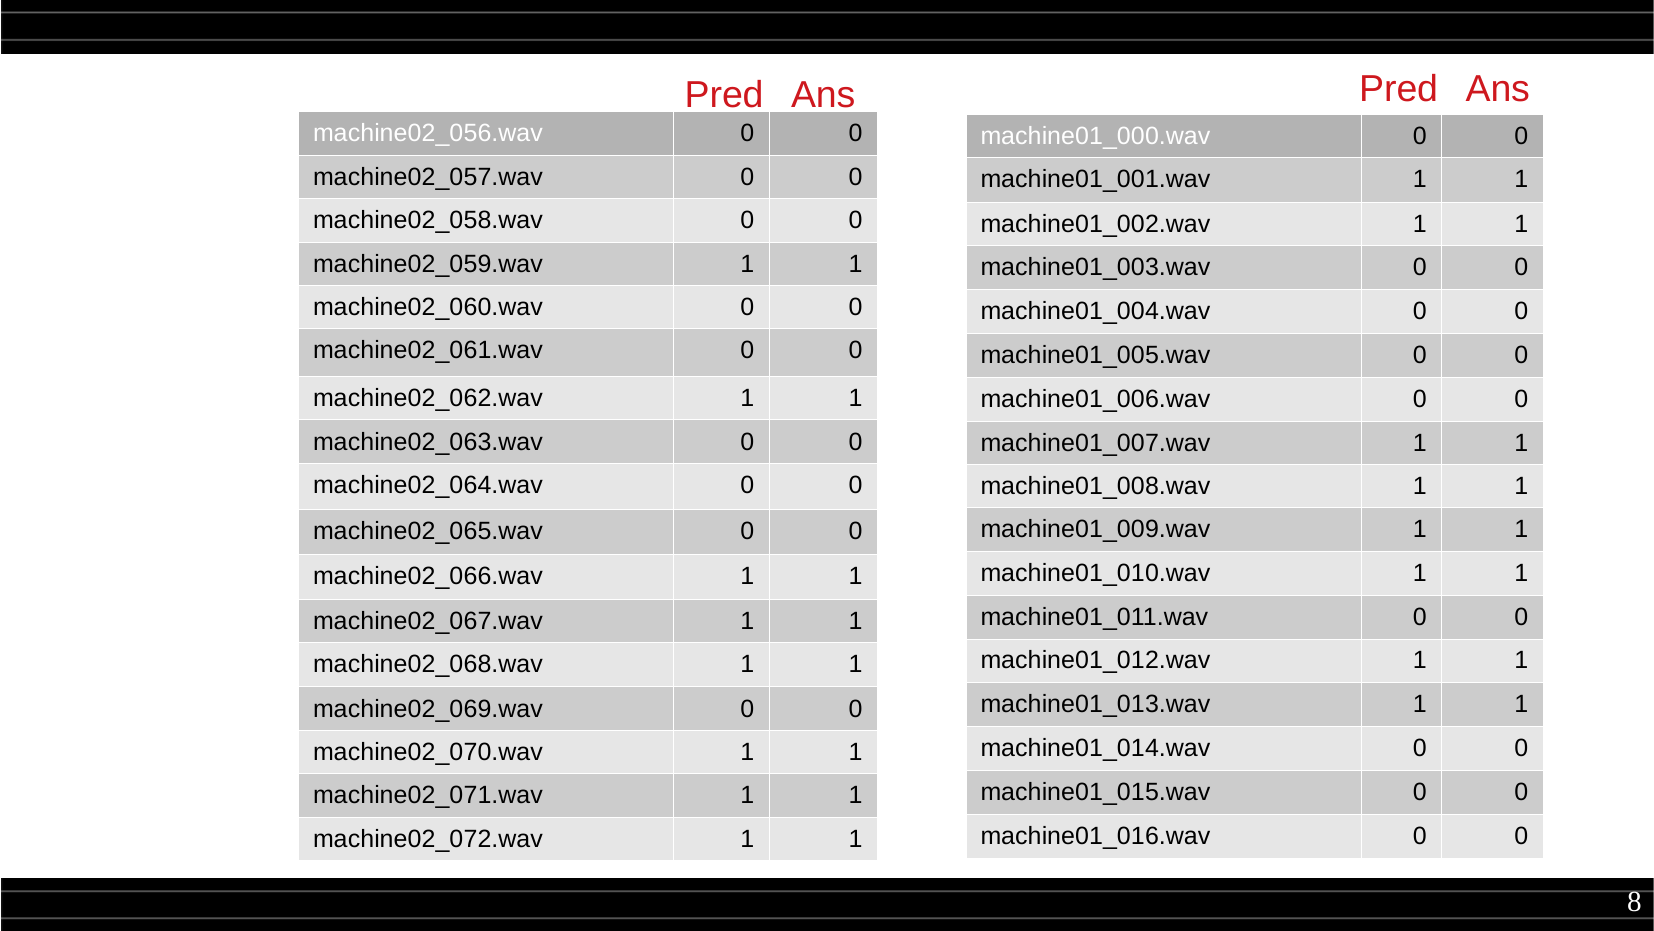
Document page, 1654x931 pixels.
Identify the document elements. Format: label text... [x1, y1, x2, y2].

table_cell machine02_068.wav [299, 643, 673, 686]
table_cell machine02_060.wav [299, 286, 673, 328]
table_cell 1 [674, 818, 769, 860]
table_cell machine01_002.wav [967, 203, 1361, 245]
table_cell 1 [1362, 683, 1441, 726]
table_cell 1 [1362, 465, 1441, 507]
table_cell machine02_058.wav [299, 199, 673, 242]
table_cell 0 [1442, 378, 1543, 421]
table_cell machine01_010.wav [967, 552, 1361, 595]
table_cell 1 [1362, 640, 1441, 682]
table_cell machine02_057.wav [299, 156, 673, 198]
table_cell 1 [1362, 158, 1441, 202]
table_cell 0 [674, 464, 769, 509]
table_cell machine02_063.wav [299, 420, 673, 463]
table_cell 1 [1442, 640, 1543, 682]
table_cell 1 [674, 643, 769, 686]
table_cell 1 [674, 243, 769, 285]
table_cell machine01_006.wav [967, 378, 1361, 421]
table_header 0 [851, 125, 859, 139]
text_box Pred [1344, 60, 1450, 117]
table_cell 1 [770, 643, 877, 686]
table_cell 0 [770, 286, 877, 328]
table_header machine02_056.wav [299, 112, 673, 155]
table_cell 0 [674, 510, 769, 554]
picture [1, 878, 1654, 931]
table_cell machine01_013.wav [967, 683, 1361, 726]
table_cell machine02_065.wav [299, 510, 673, 554]
table_cell 0 [770, 156, 877, 198]
table_cell 1 [674, 731, 769, 773]
table_cell 1 [770, 731, 877, 773]
table_cell 0 [1362, 596, 1441, 639]
table_cell 1 [1442, 683, 1543, 726]
table_cell 1 [770, 243, 877, 285]
table_cell 0 [1362, 727, 1441, 770]
table_cell machine02_072.wav [299, 818, 673, 860]
table_cell 0 [1442, 290, 1543, 333]
table_cell 0 [1442, 334, 1543, 377]
table_header 0 [743, 125, 751, 139]
table_cell machine02_069.wav [299, 687, 673, 730]
table_cell machine01_003.wav [967, 246, 1361, 289]
table_cell 1 [1362, 422, 1441, 464]
table_cell machine01_004.wav [967, 290, 1361, 333]
table_cell 0 [770, 329, 877, 376]
table_cell machine02_061.wav [299, 329, 673, 376]
table_header 0 [674, 124, 769, 155]
table_cell 0 [770, 510, 877, 554]
table_cell 0 [770, 464, 877, 509]
table_cell 1 [1362, 552, 1441, 595]
table_cell 0 [1362, 771, 1441, 814]
table_cell 0 [1442, 246, 1543, 289]
table_cell 0 [674, 420, 769, 463]
table_cell 1 [674, 600, 769, 642]
table_header 0 [1442, 117, 1543, 157]
table_cell machine02_064.wav [299, 464, 673, 509]
table_cell 1 [674, 555, 769, 599]
table_cell 0 [770, 687, 877, 730]
table_cell 0 [1362, 378, 1441, 421]
table_cell 0 [674, 687, 769, 730]
table_cell 0 [770, 420, 877, 463]
table_cell 1 [1442, 552, 1543, 595]
table_header 0 [770, 112, 877, 155]
table_cell machine01_007.wav [967, 422, 1361, 464]
table_cell 1 [1442, 465, 1543, 507]
table_header machine01_000.wav [967, 115, 1361, 157]
table_cell machine01_009.wav [967, 508, 1361, 551]
table_cell 0 [1442, 727, 1543, 770]
table_cell 0 [1362, 246, 1441, 289]
table_cell 1 [770, 818, 877, 860]
table_cell machine01_014.wav [967, 727, 1361, 770]
table_cell 1 [770, 774, 877, 817]
table_cell 1 [1362, 508, 1441, 551]
table_cell 0 [674, 156, 769, 198]
table_cell machine01_011.wav [967, 596, 1361, 639]
table_cell 1 [1362, 203, 1441, 245]
table_cell machine01_001.wav [967, 158, 1361, 202]
table_cell machine02_067.wav [299, 600, 673, 642]
table_cell 0 [1442, 815, 1543, 858]
text_box Ans [1450, 60, 1546, 117]
table_cell 0 [770, 199, 877, 242]
table_cell machine01_012.wav [967, 640, 1361, 682]
table_cell 1 [1442, 508, 1543, 551]
table_cell 0 [1442, 596, 1543, 639]
text_box Pred [669, 66, 776, 124]
table_cell 0 [1362, 290, 1441, 333]
table_cell 1 [1442, 422, 1543, 464]
table_cell machine02_071.wav [299, 774, 673, 817]
table_cell machine02_059.wav [299, 243, 673, 285]
table_header 0 [1362, 117, 1441, 157]
text_box Ans [776, 66, 871, 124]
table_cell 0 [1362, 334, 1441, 377]
table_cell machine01_005.wav [967, 334, 1361, 377]
picture [1, 0, 1654, 54]
table_cell 1 [674, 774, 769, 817]
table_cell 1 [1442, 158, 1543, 202]
table_cell 1 [770, 555, 877, 599]
table_cell machine01_015.wav [967, 771, 1361, 814]
table_cell 1 [770, 600, 877, 642]
table_cell 0 [674, 286, 769, 328]
table_cell 0 [674, 199, 769, 242]
table_cell 0 [1442, 771, 1543, 814]
table_cell machine02_070.wav [299, 731, 673, 773]
table_cell machine02_066.wav [299, 555, 673, 599]
table_cell 1 [770, 377, 877, 419]
table_cell machine01_016.wav [967, 815, 1361, 858]
table_cell machine02_062.wav [299, 377, 673, 419]
table_cell 0 [674, 329, 769, 376]
table_cell 1 [1442, 203, 1543, 245]
table_cell machine01_008.wav [967, 465, 1361, 507]
table_cell 1 [674, 377, 769, 419]
table_cell 0 [1362, 815, 1441, 858]
